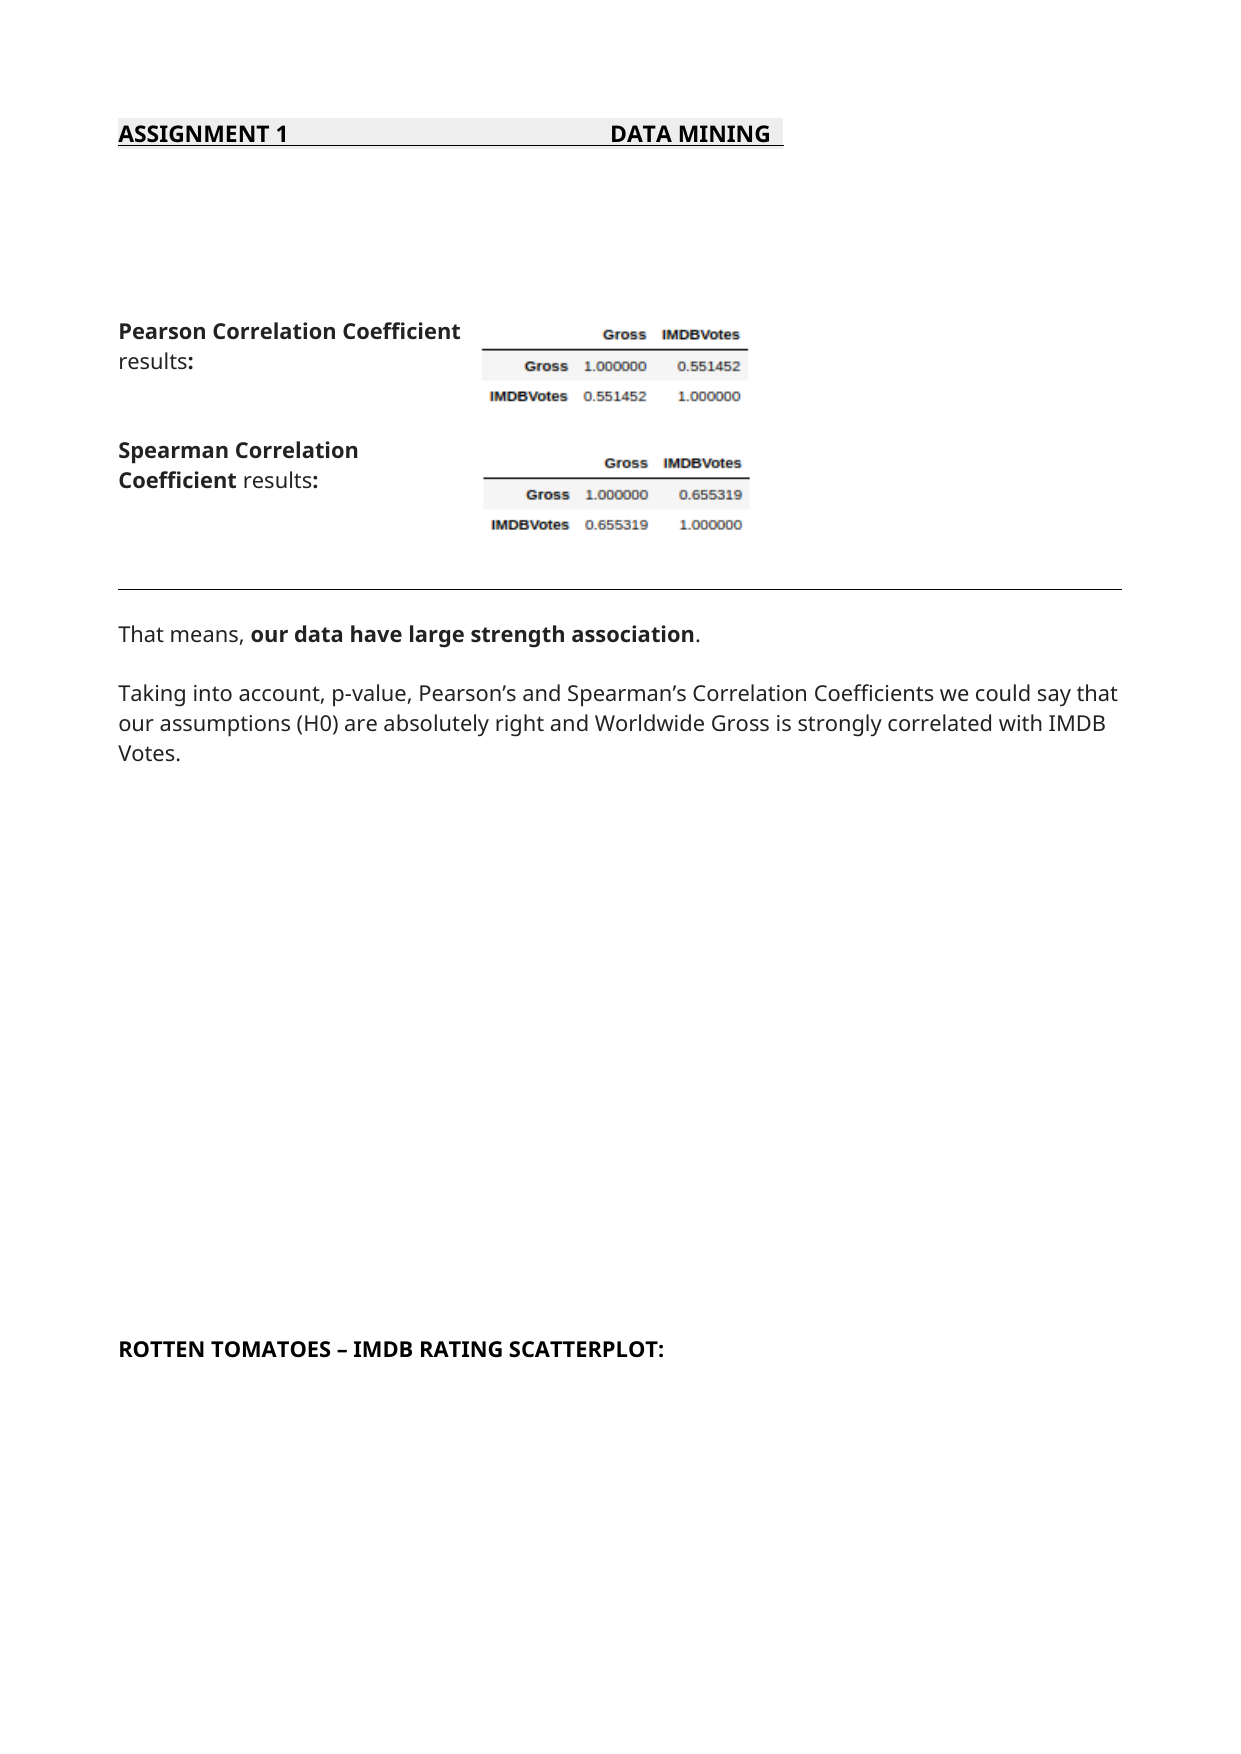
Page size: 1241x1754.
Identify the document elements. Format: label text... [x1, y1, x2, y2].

text Spearman Correlation Coefficient results: [118, 436, 479, 495]
text ROTTEN TOMATOES – IMDB RATING SCATTERPLOT: [118, 1334, 1122, 1363]
picture [479, 435, 761, 541]
text Pearson Correlation Coefficient results: [118, 316, 476, 376]
text [761, 436, 1122, 495]
picture [476, 316, 764, 414]
text Taking into account, p-value, Pearson’s and Spearman’s Correlation Coefficients we could say that our assumptions (H0) are absolutely right and Worldwide Gross is strongly correlated with IMDB Votes. [118, 678, 1122, 768]
text That means, our data have large strength association. [118, 619, 1122, 648]
text [764, 316, 1122, 376]
